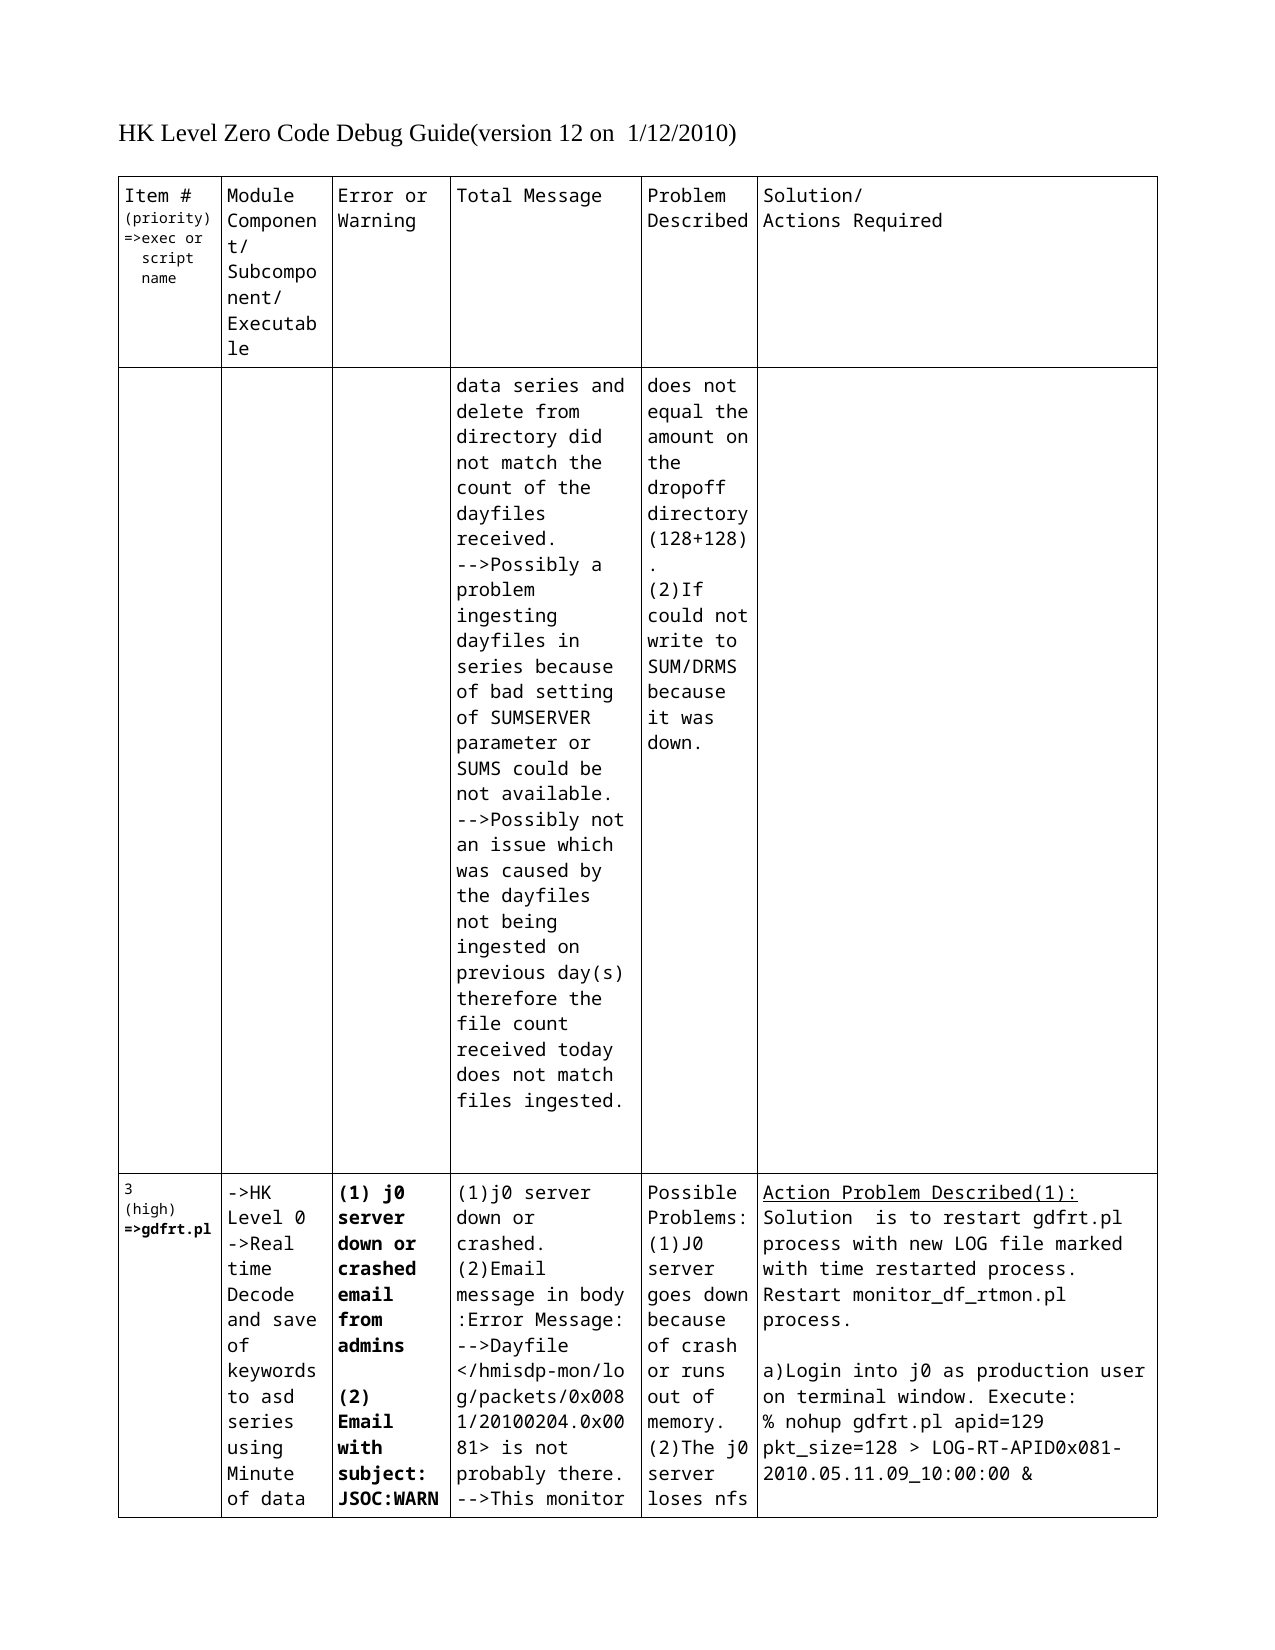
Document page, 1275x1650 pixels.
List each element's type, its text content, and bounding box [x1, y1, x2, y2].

table_cell [119, 368, 221, 1173]
table_cell [758, 368, 1157, 1173]
table_header Item # (priority) =>exec or script name [119, 177, 221, 367]
table_cell Possible Problems: (1)J0 server goes down because of crash or runs out of memory. (2)The j0 server loses nfs [642, 1174, 757, 1517]
table_cell (1)j0 server down or crashed. (2)Email message in body :Error Message: -->Dayfile </hmisdp-mon/log/packets/0x0081/20100204.0x0081> is not probably there. -->This monitor [451, 1174, 641, 1517]
table_header Problem Described [642, 177, 757, 367]
table_cell 3 (high) =>gdfrt.pl [119, 1174, 221, 1517]
table_cell (1) j0 server down or crashed email from admins (2) Email with subject: JSOC:WARN [333, 1174, 450, 1517]
table_header Solution/ Actions Required [758, 177, 1157, 367]
table_header Module Component/ Subcomponent/ Executable [222, 177, 332, 367]
table_cell [222, 368, 332, 1173]
table_cell Action Problem Described(1): Solution is to restart gdfrt.pl process with new LOG file marked with time restarted process. Restart monitor_df_rtmon.pl process. a)Login into j0 as production user on terminal window. Execute: % nohup gdfrt.pl apid=129 pkt_size=128 > LOG-RT-APID0x081-2010.05.11.09_10:00:00 & [758, 1174, 1157, 1517]
table_cell ->HK Level 0 ->Real time Decode and save of keywords to asd series using Minute of data [222, 1174, 332, 1517]
table_cell data series and delete from directory did not match the count of the dayfiles received. -->Possibly a problem ingesting dayfiles in series because of bad setting of SUMSERVER parameter or SUMS could be not available. -->Possibly not an issue which was caused by the dayfiles not being ingested on previous day(s) therefore the file count received today does not match files ingested. [451, 368, 641, 1173]
table_cell [333, 368, 450, 1173]
table_header Error or Warning [333, 177, 450, 367]
table_cell does not equal the amount on the dropoff directory(128+128). (2)If could not write to SUM/DRMS because it was down. [642, 368, 757, 1173]
table_header Total Message [451, 177, 641, 367]
